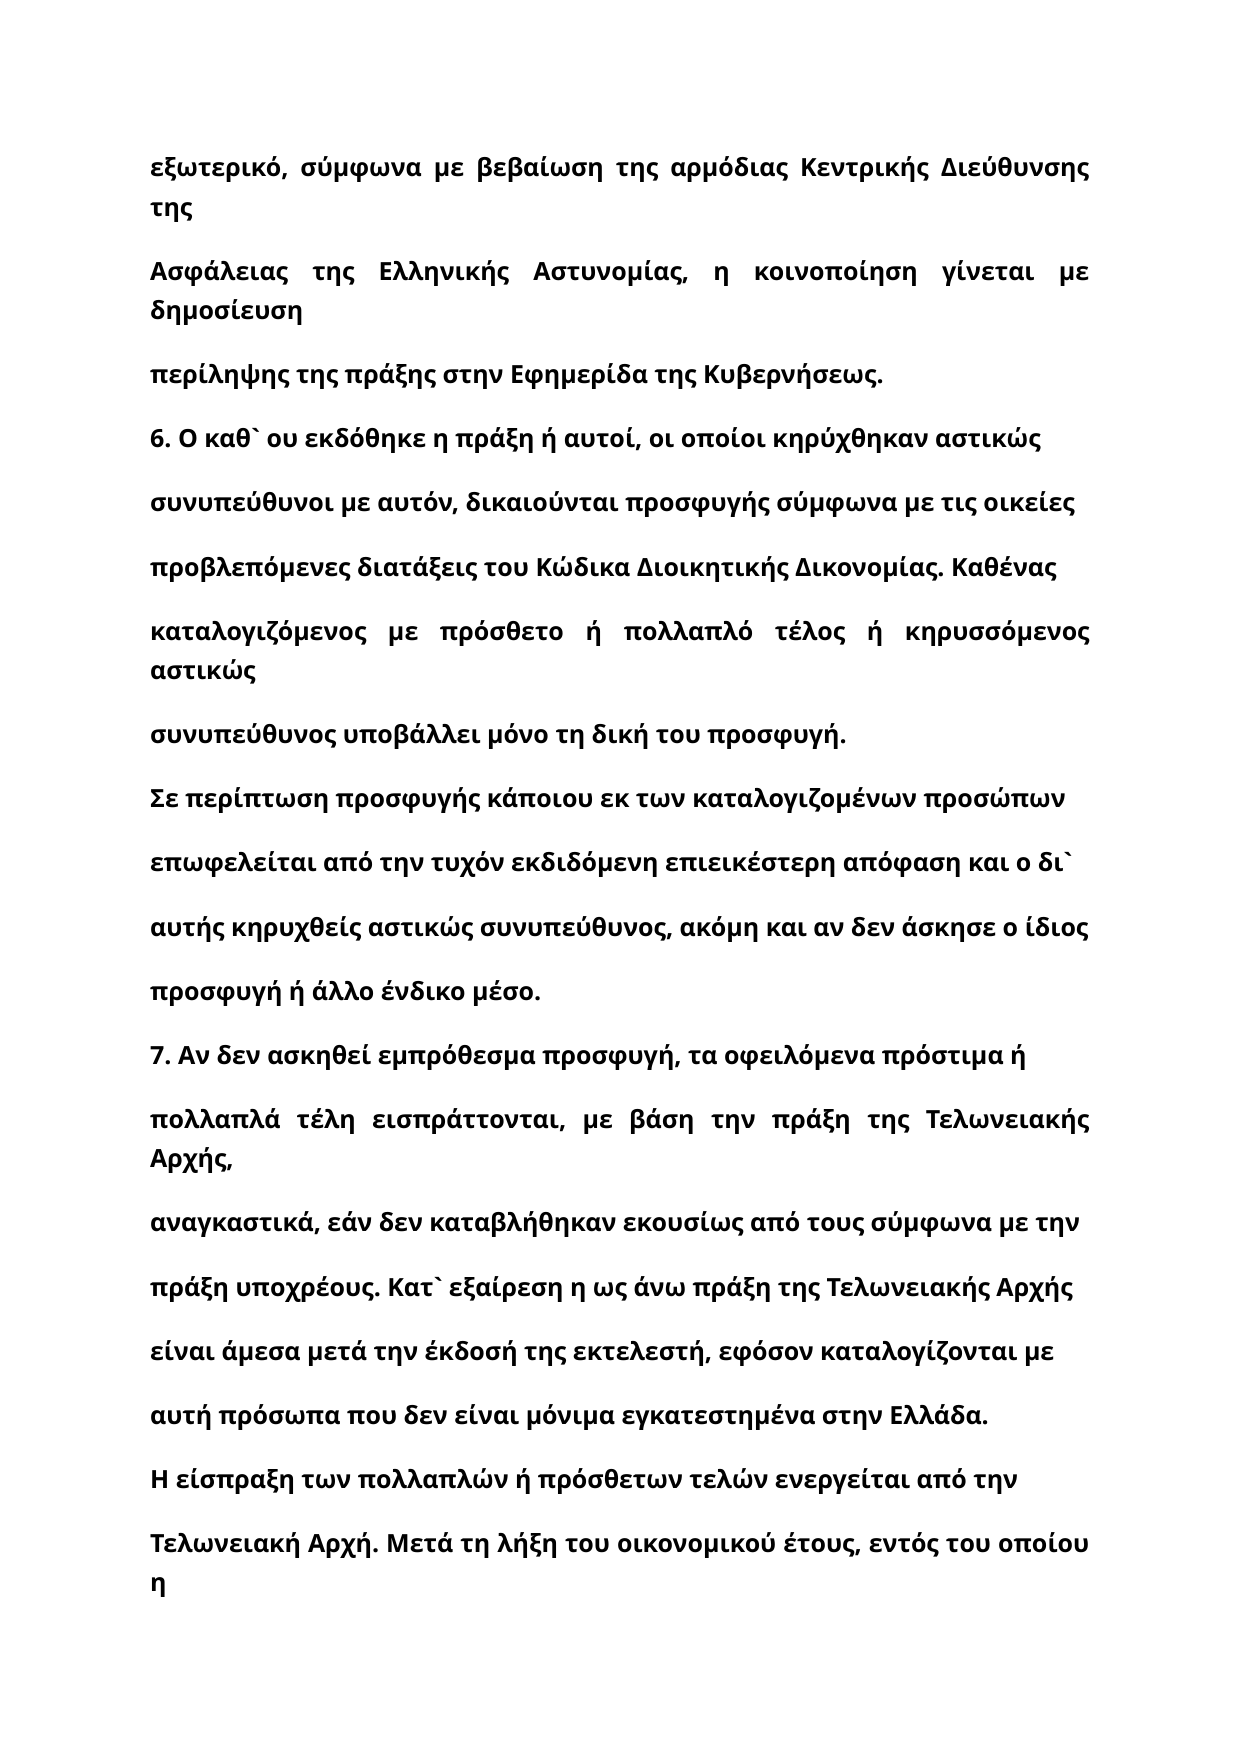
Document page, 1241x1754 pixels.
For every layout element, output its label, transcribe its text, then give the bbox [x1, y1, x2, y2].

text πολλαπλά τέλη εισπράττονται, με βάση την πράξη της Τελωνειακής Αρχής, [150, 1102, 1090, 1175]
text επωφελείται από την τυχόν εκδιδόμενη επιεικέστερη απόφαση και ο δι` [150, 845, 1090, 879]
text προσφυγή ή άλλο ένδικο μέσο. [150, 973, 1090, 1007]
text εξωτερικό, σύμφωνα με βεβαίωση της αρμόδιας Κεντρικής Διεύθυνσης της [150, 150, 1090, 223]
text αναγκαστικά, εάν δεν καταβλήθηκαν εκουσίως από τους σύμφωνα με την [150, 1205, 1090, 1239]
text Ασφάλειας της Ελληνικής Αστυνομίας, η κοινοποίηση γίνεται με δημοσίευση [150, 253, 1090, 327]
text 6. Ο καθ` ου εκδόθηκε η πράξη ή αυτοί, οι οποίοι κηρύχθηκαν αστικώς [150, 421, 1090, 455]
text Τελωνειακή Αρχή. Μετά τη λήξη του οικονομικού έτους, εντός του οποίου η [150, 1526, 1090, 1599]
text Σε περίπτωση προσφυγής κάποιου εκ των καταλογιζομένων προσώπων [150, 781, 1090, 815]
text αυτή πρόσωπα που δεν είναι μόνιμα εγκατεστημένα στην Ελλάδα. [150, 1397, 1090, 1432]
text Η είσπραξη των πολλαπλών ή πρόσθετων τελών ενεργείται από την [150, 1462, 1090, 1496]
text αυτής κηρυχθείς αστικώς συνυπεύθυνος, ακόμη και αν δεν άσκησε ο ίδιος [150, 909, 1090, 943]
text 7. Αν δεν ασκηθεί εμπρόθεσμα προσφυγή, τα οφειλόμενα πρόστιμα ή [150, 1037, 1090, 1072]
text συνυπεύθυνοι με αυτόν, δικαιούνται προσφυγής σύμφωνα με τις οικείες [150, 485, 1090, 519]
text προβλεπόμενες διατάξεις του Κώδικα Διοικητικής Δικονομίας. Καθένας [150, 549, 1090, 583]
text είναι άμεσα μετά την έκδοσή της εκτελεστή, εφόσον καταλογίζονται με [150, 1333, 1090, 1367]
text καταλογιζόμενος με πρόσθετο ή πολλαπλό τέλος ή κηρυσσόμενος αστικώς [150, 613, 1090, 687]
text συνυπεύθυνος υποβάλλει μόνο τη δική του προσφυγή. [150, 717, 1090, 751]
text πράξη υποχρέους. Κατ` εξαίρεση η ως άνω πράξη της Τελωνειακής Αρχής [150, 1269, 1090, 1303]
text περίληψης της πράξης στην Εφημερίδα της Κυβερνήσεως. [150, 357, 1090, 391]
